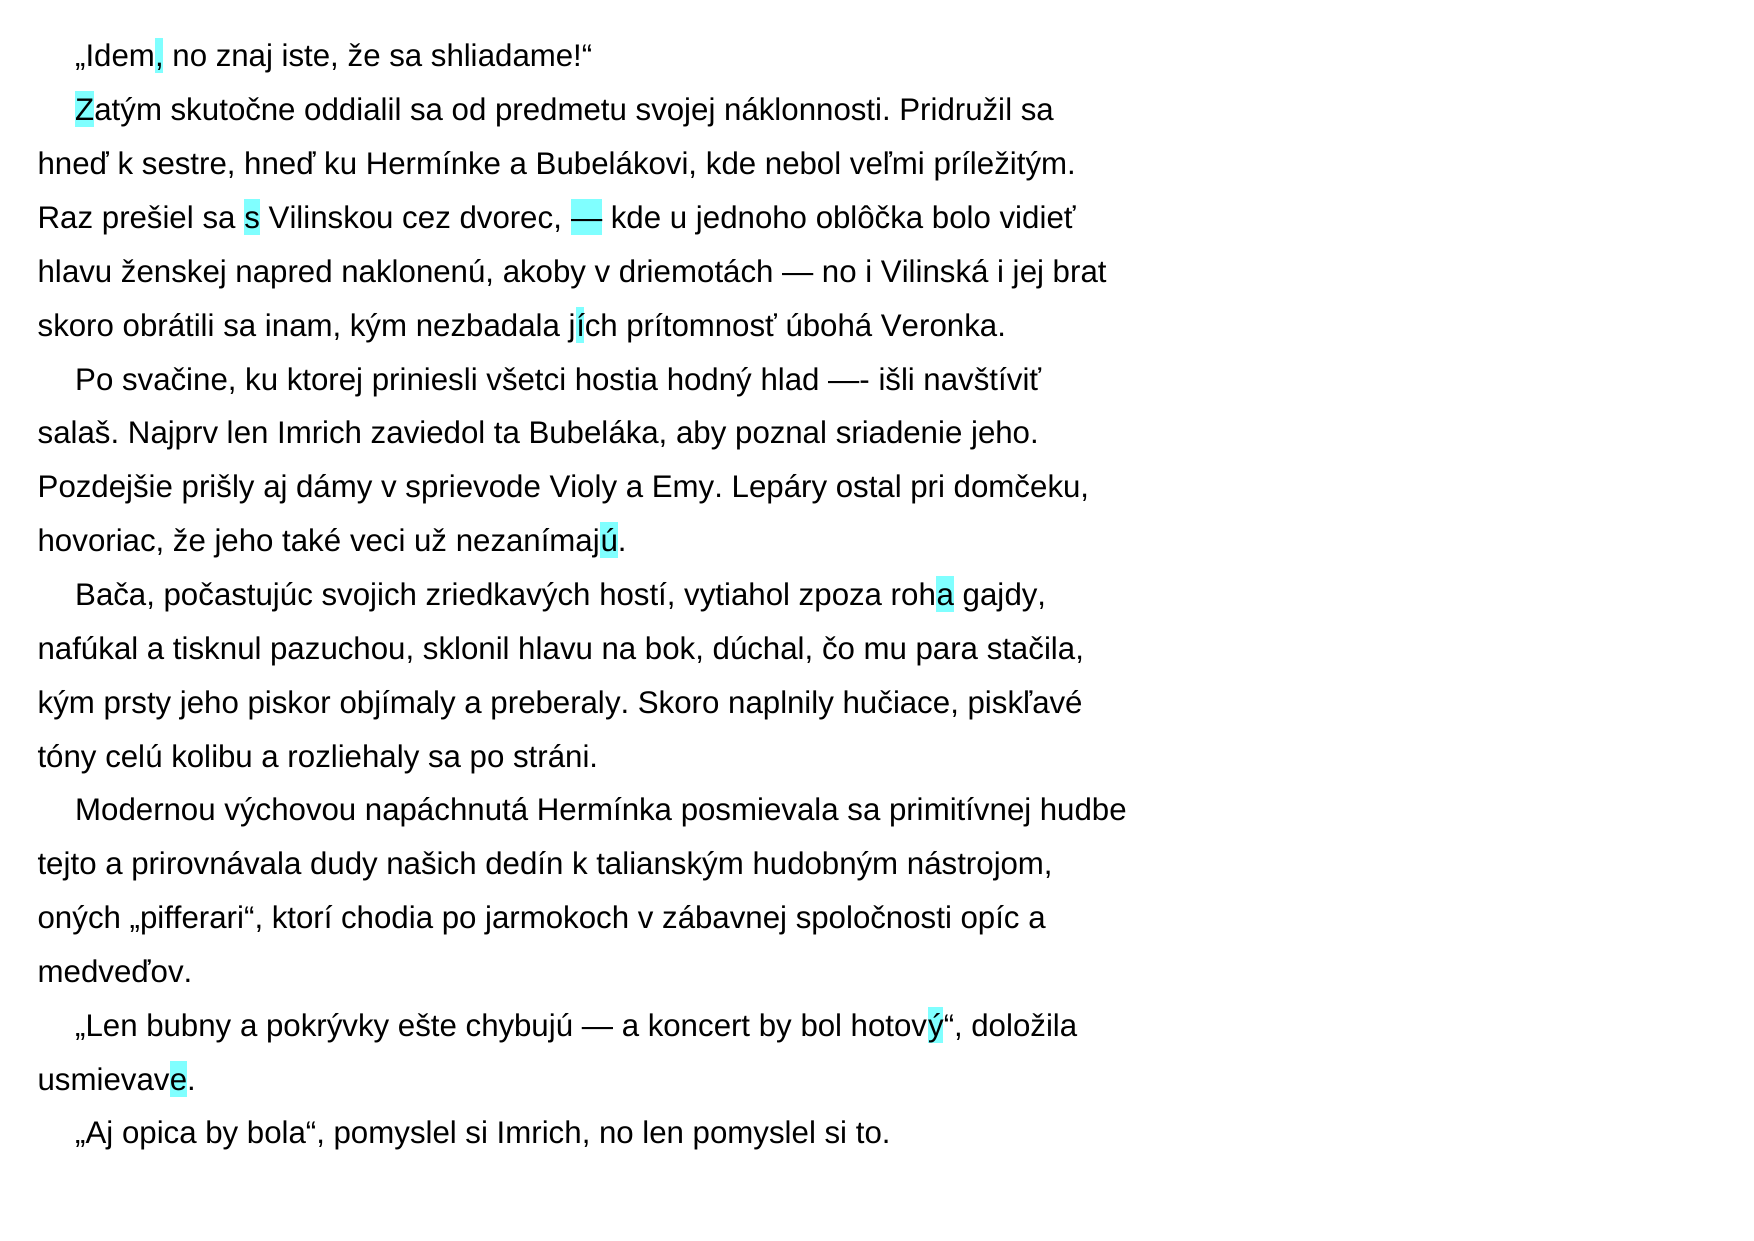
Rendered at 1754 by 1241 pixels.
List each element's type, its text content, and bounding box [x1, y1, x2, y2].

text „Len bubny a pokrývky ešte chybujú — a koncert by bol hotový“, doložila usmievave. [37, 1007, 1130, 1097]
text Modernou výchovou napáchnutá Hermínka posmievala sa primitívnej hudbe tejto a prirovnávala dudy našich dedín k talianským hudobným nástrojom, oných „pifferari“, ktorí chodia po jarmokoch v zábavnej spoločnosti opíc a medveďov. [37, 791, 1130, 989]
text „Aj opica by bola“, pomyslel si Imrich, no len pomyslel si to. [37, 1114, 1130, 1151]
text Zatým skutočne oddialil sa od predmetu svojej náklonnosti. Pridružil sa hneď k sestre, hneď ku Hermínke a Bubelákovi, kde nebol veľmi príležitým. Raz prešiel sa s Vilinskou cez dvorec, — kde u jednoho oblôčka bolo vidieť hlavu ženskej napred naklonenú, akoby v driemotách — no i Vilinská i jej brat skoro obrátili sa inam, kým nezbadala jích prítomnosť úbohá Veronka. [37, 91, 1130, 343]
text Bača, počastujúc svojich zriedkavých hostí, vytiahol zpoza roha gajdy, nafúkal a tisknul pazuchou, sklonil hlavu na bok, dúchal, čo mu para stačila, kým prsty jeho piskor objímaly a preberaly. Skoro naplnily hučiace, piskľavé tóny celú kolibu a rozliehaly sa po stráni. [37, 576, 1130, 773]
text Po svačine, ku ktorej priniesli všetci hostia hodný hlad —- išli navštíviť salaš. Najprv len Imrich zaviedol ta Bubeláka, aby poznal sriadenie jeho. Pozdejšie prišly aj dámy v sprievode Violy a Emy. Lepáry ostal pri domčeku, hovoriac, že jeho také veci už nezanímajú. [37, 361, 1130, 558]
text „Idem, no znaj iste, že sa shliadame!“ [37, 37, 1130, 73]
